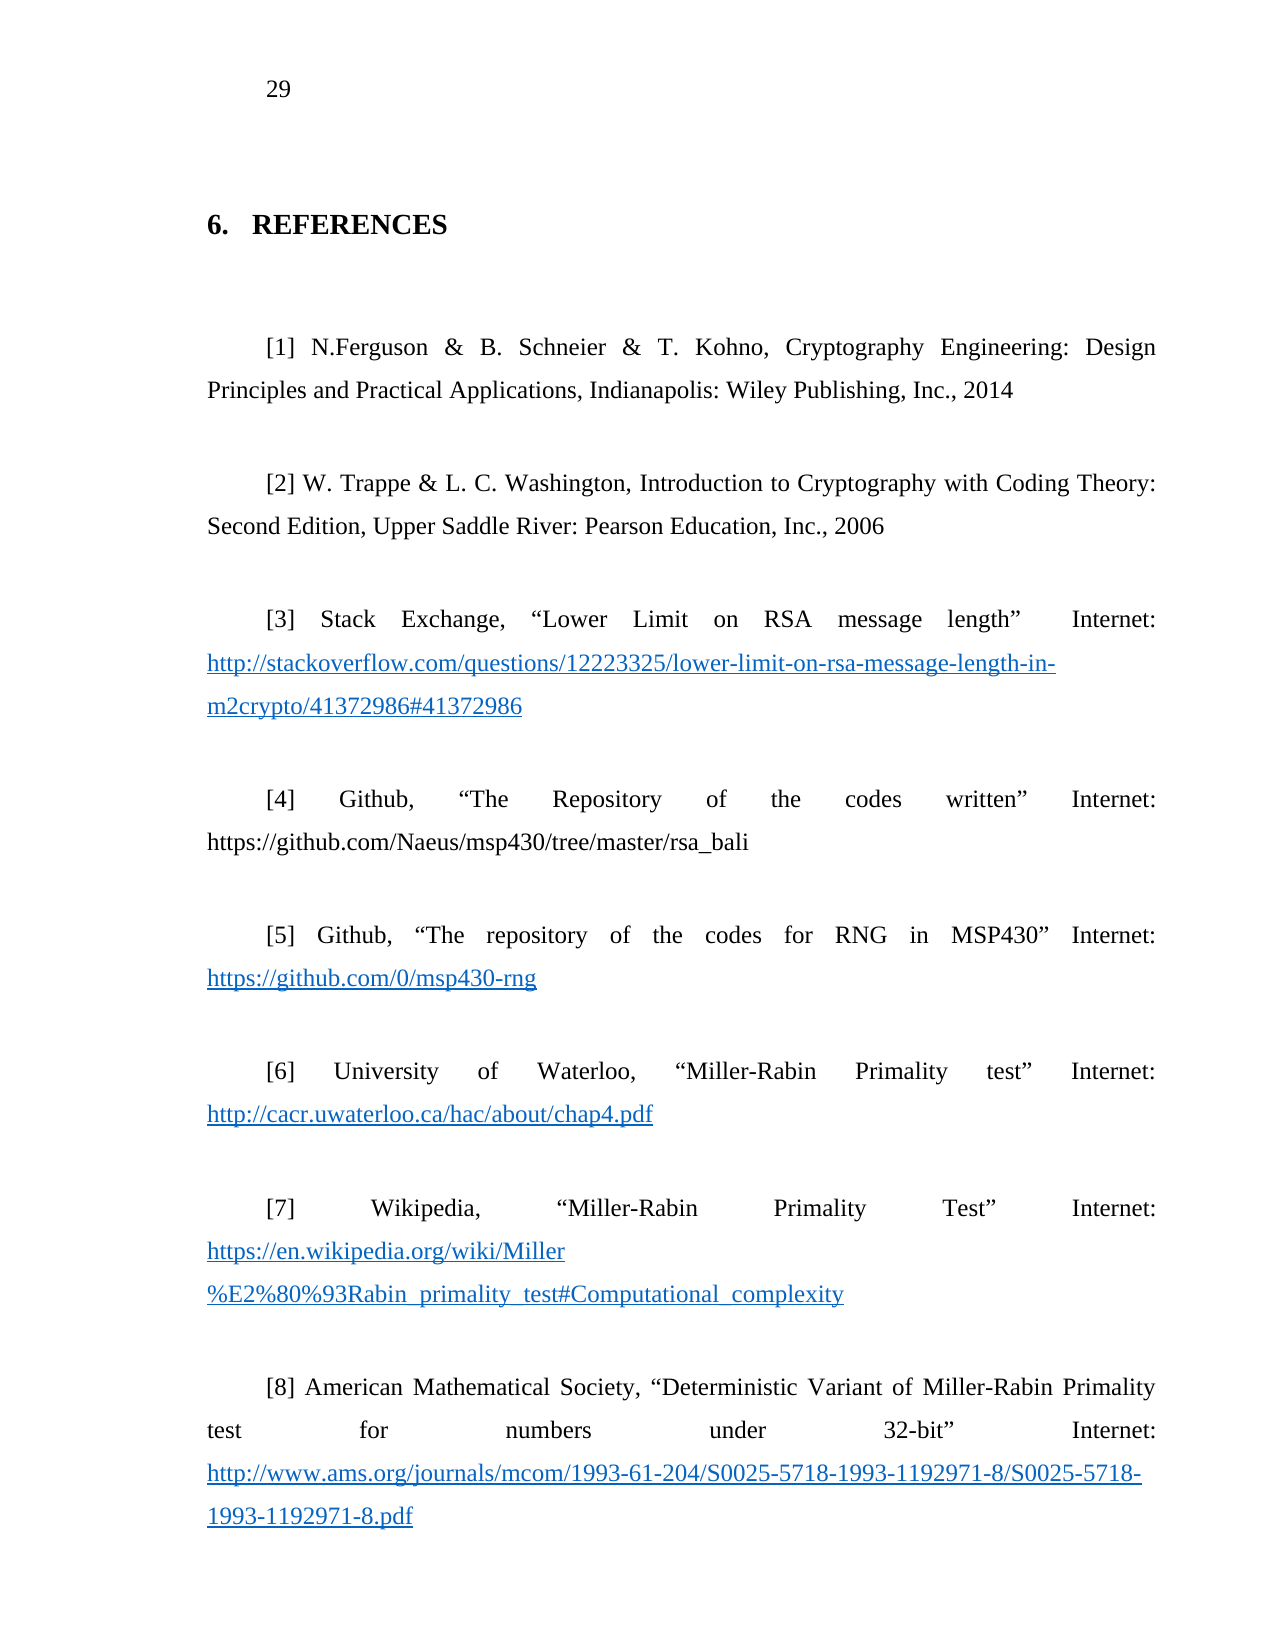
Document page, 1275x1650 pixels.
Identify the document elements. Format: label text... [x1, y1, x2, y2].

text [7] Wikipedia, “Miller-Rabin Primality Test” Internet: https://en.wikipedia.org/wiki/Miller%E2%80%93Rabin_primality_test#Computational_complexity [207, 1193, 1157, 1308]
text [5] Github, “The repository of the codes for RNG in MSP430” Internet: https://github.com/0/msp430-rng [207, 920, 1157, 992]
text [4] Github, “The Repository of the codes written” Internet: https://github.com/Naeus/msp430/tree/master/rsa_bali [207, 784, 1157, 856]
text [8] American Mathematical Society, “Deterministic Variant of Miller-Rabin Primality test for numbers under 32-bit” Internet: http://www.ams.org/journals/mcom/1993-61-204/S0025-5718-1993-1192971-8/S0025-5718-1993-1192971-8.pdf [207, 1372, 1157, 1530]
text [2] W. Trappe & L. C. Washington, Introduction to Cryptography with Coding Theory: Second Edition, Upper Saddle River: Pearson Education, Inc., 2006 [207, 468, 1157, 540]
text [1] N.Ferguson & B. Schneier & T. Kohno, Cryptography Engineering: Design Principles and Practical Applications, Indianapolis: Wiley Publishing, Inc., 2014 [207, 332, 1157, 404]
text [6] University of Waterloo, “Miller-Rabin Primality test” Internet: http://cacr.uwaterloo.ca/hac/about/chap4.pdf [207, 1056, 1157, 1128]
text [3] Stack Exchange, “Lower Limit on RSA message length” Internet: http://stackoverflow.com/questions/12223325/lower-limit-on-rsa-message-length-in-m2crypto/41372986#41372986 [207, 604, 1157, 719]
subtitle REFERENCES [207, 207, 1157, 240]
